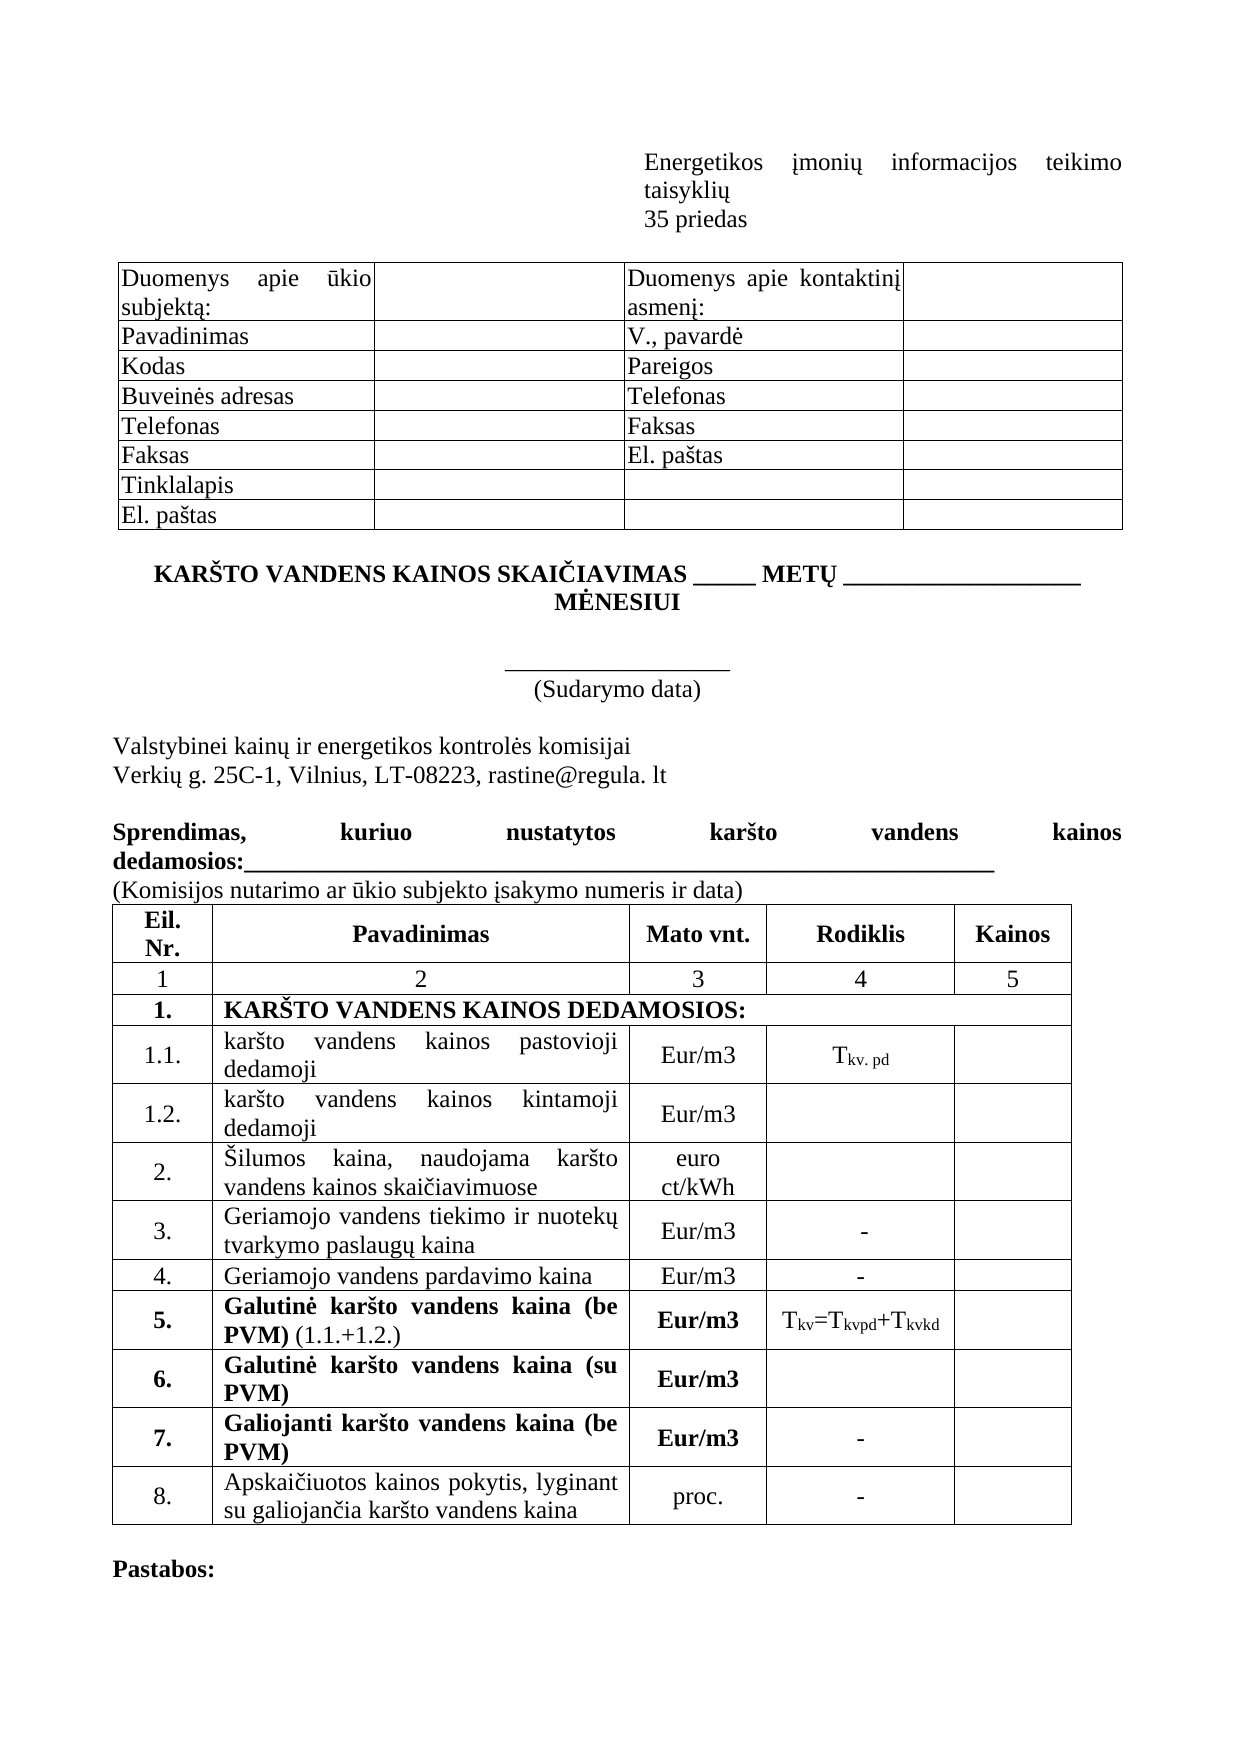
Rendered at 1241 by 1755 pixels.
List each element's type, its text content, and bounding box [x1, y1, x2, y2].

table_cell Apskaičiuotos kainos pokytis, lyginant su galiojančia karšto vandens kaina [213, 1467, 629, 1524]
table_cell [375, 351, 624, 380]
table_cell Eur/m3 [630, 1291, 766, 1349]
table_header Duomenys apie ūkio subjektą: [119, 263, 374, 320]
text (Sudarymo data) [112, 674, 1122, 702]
table_cell [955, 1291, 1071, 1349]
table_cell [375, 381, 624, 410]
table_cell [904, 441, 1122, 469]
table_cell [955, 1084, 1071, 1142]
table_cell 1.1. [113, 1026, 212, 1083]
text (Komisijos nutarimo ar ūkio subjekto įsakymo numeris ir data) [112, 875, 1122, 904]
table_cell [625, 500, 903, 529]
table_cell - [767, 1467, 954, 1524]
table_cell Kodas [119, 351, 374, 380]
table_cell [767, 1084, 954, 1142]
text Pastabos: [112, 1554, 1122, 1583]
table_cell [955, 1026, 1071, 1083]
table_header Kainos [955, 905, 1071, 962]
table_cell - [767, 1201, 954, 1259]
table_cell Eur/m3 [630, 1350, 766, 1407]
table_cell Tkv=Tkvpd+Tkvkd [767, 1291, 954, 1349]
text __________________ [112, 645, 1122, 674]
table_header [904, 263, 1122, 320]
table_cell Galiojanti karšto vandens kaina (be PVM) [213, 1408, 629, 1466]
table_cell Eur/m3 [630, 1084, 766, 1142]
table_cell Pareigos [625, 351, 903, 380]
table_cell KARŠTO VANDENS KAINOS DEDAMOSIOS: [213, 995, 1071, 1025]
table_cell Telefonas [625, 381, 903, 410]
table_cell 1 [113, 963, 212, 993]
table_cell [955, 1350, 1071, 1407]
table_cell Faksas [625, 411, 903, 439]
table_cell 4. [113, 1260, 212, 1290]
table_cell karšto vandens kainos kintamoji dedamoji [213, 1084, 629, 1142]
table_cell euro ct/kWh [630, 1143, 766, 1200]
table_cell 2 [213, 963, 629, 993]
table_cell 3 [630, 963, 766, 993]
table_cell Geriamojo vandens pardavimo kaina [213, 1260, 629, 1290]
table_cell 5 [955, 963, 1071, 993]
table_cell [375, 411, 624, 439]
table_cell 1. [113, 995, 212, 1025]
table_cell [955, 1260, 1071, 1290]
table_cell 8. [113, 1467, 212, 1524]
table_cell [375, 441, 624, 469]
table_cell Šilumos kaina, naudojama karšto vandens kainos skaičiavimuose [213, 1143, 629, 1200]
table_cell 5. [113, 1291, 212, 1349]
table_header Mato vnt. [630, 905, 766, 962]
table_cell karšto vandens kainos pastovioji dedamoji [213, 1026, 629, 1083]
table_header Duomenys apie kontaktinį asmenį: [625, 263, 903, 320]
table_cell [767, 1350, 954, 1407]
table_cell [904, 470, 1122, 499]
table_cell [955, 1201, 1071, 1259]
table_cell Faksas [119, 441, 374, 469]
table_cell [375, 500, 624, 529]
table_cell [767, 1143, 954, 1200]
table_cell Eur/m3 [630, 1026, 766, 1083]
table_header Eil. Nr. [113, 905, 212, 962]
table_cell Eur/m3 [630, 1201, 766, 1259]
table_cell [904, 411, 1122, 439]
table_cell - [767, 1260, 954, 1290]
table_cell El. paštas [119, 500, 374, 529]
table_cell 3. [113, 1201, 212, 1259]
table_cell Telefonas [119, 411, 374, 439]
table_cell [955, 1408, 1071, 1466]
table_cell [904, 351, 1122, 380]
text Valstybinei kainų ir energetikos kontrolės komisijai [112, 731, 1122, 760]
text Energetikos įmonių informacijos teikimo taisyklių [644, 147, 1122, 204]
table_cell Eur/m3 [630, 1260, 766, 1290]
table_cell [904, 321, 1122, 350]
table_cell Pavadinimas [119, 321, 374, 350]
table_cell V., pavardė [625, 321, 903, 350]
text 35 priedas [644, 204, 1122, 233]
table_cell [955, 1467, 1071, 1524]
table_cell Geriamojo vandens tiekimo ir nuotekų tvarkymo paslaugų kaina [213, 1201, 629, 1259]
table_cell [375, 321, 624, 350]
text KARŠTO VANDENS KAINOS SKAIČIAVIMAS _____ METŲ ___________________ MĖNESIUI [112, 559, 1122, 616]
table_cell Eur/m3 [630, 1408, 766, 1466]
table_header [375, 263, 624, 320]
table_cell [375, 470, 624, 499]
table_cell Galutinė karšto vandens kaina (be PVM) (1.1.+1.2.) [213, 1291, 629, 1349]
text Sprendimas, kuriuo nustatytos karšto vandens kainos dedamosios:____________________________________________________________ [112, 817, 1122, 875]
table_header Pavadinimas [213, 905, 629, 962]
text Verkių g. 25C-1, Vilnius, LT-08223, rastine@regula. lt [112, 760, 1122, 789]
table_cell Galutinė karšto vandens kaina (su PVM) [213, 1350, 629, 1407]
table_cell 1.2. [113, 1084, 212, 1142]
table_cell [904, 381, 1122, 410]
table_cell Tinklalapis [119, 470, 374, 499]
table_cell 6. [113, 1350, 212, 1407]
table_cell Tkv. pd [767, 1026, 954, 1083]
table_cell El. paštas [625, 441, 903, 469]
table_cell 2. [113, 1143, 212, 1200]
table_cell 4 [767, 963, 954, 993]
table_cell [625, 470, 903, 499]
table_cell [955, 1143, 1071, 1200]
table_cell 7. [113, 1408, 212, 1466]
table_cell [904, 500, 1122, 529]
table_header Rodiklis [767, 905, 954, 962]
table_cell - [767, 1408, 954, 1466]
table_cell proc. [630, 1467, 766, 1524]
table_cell Buveinės adresas [119, 381, 374, 410]
